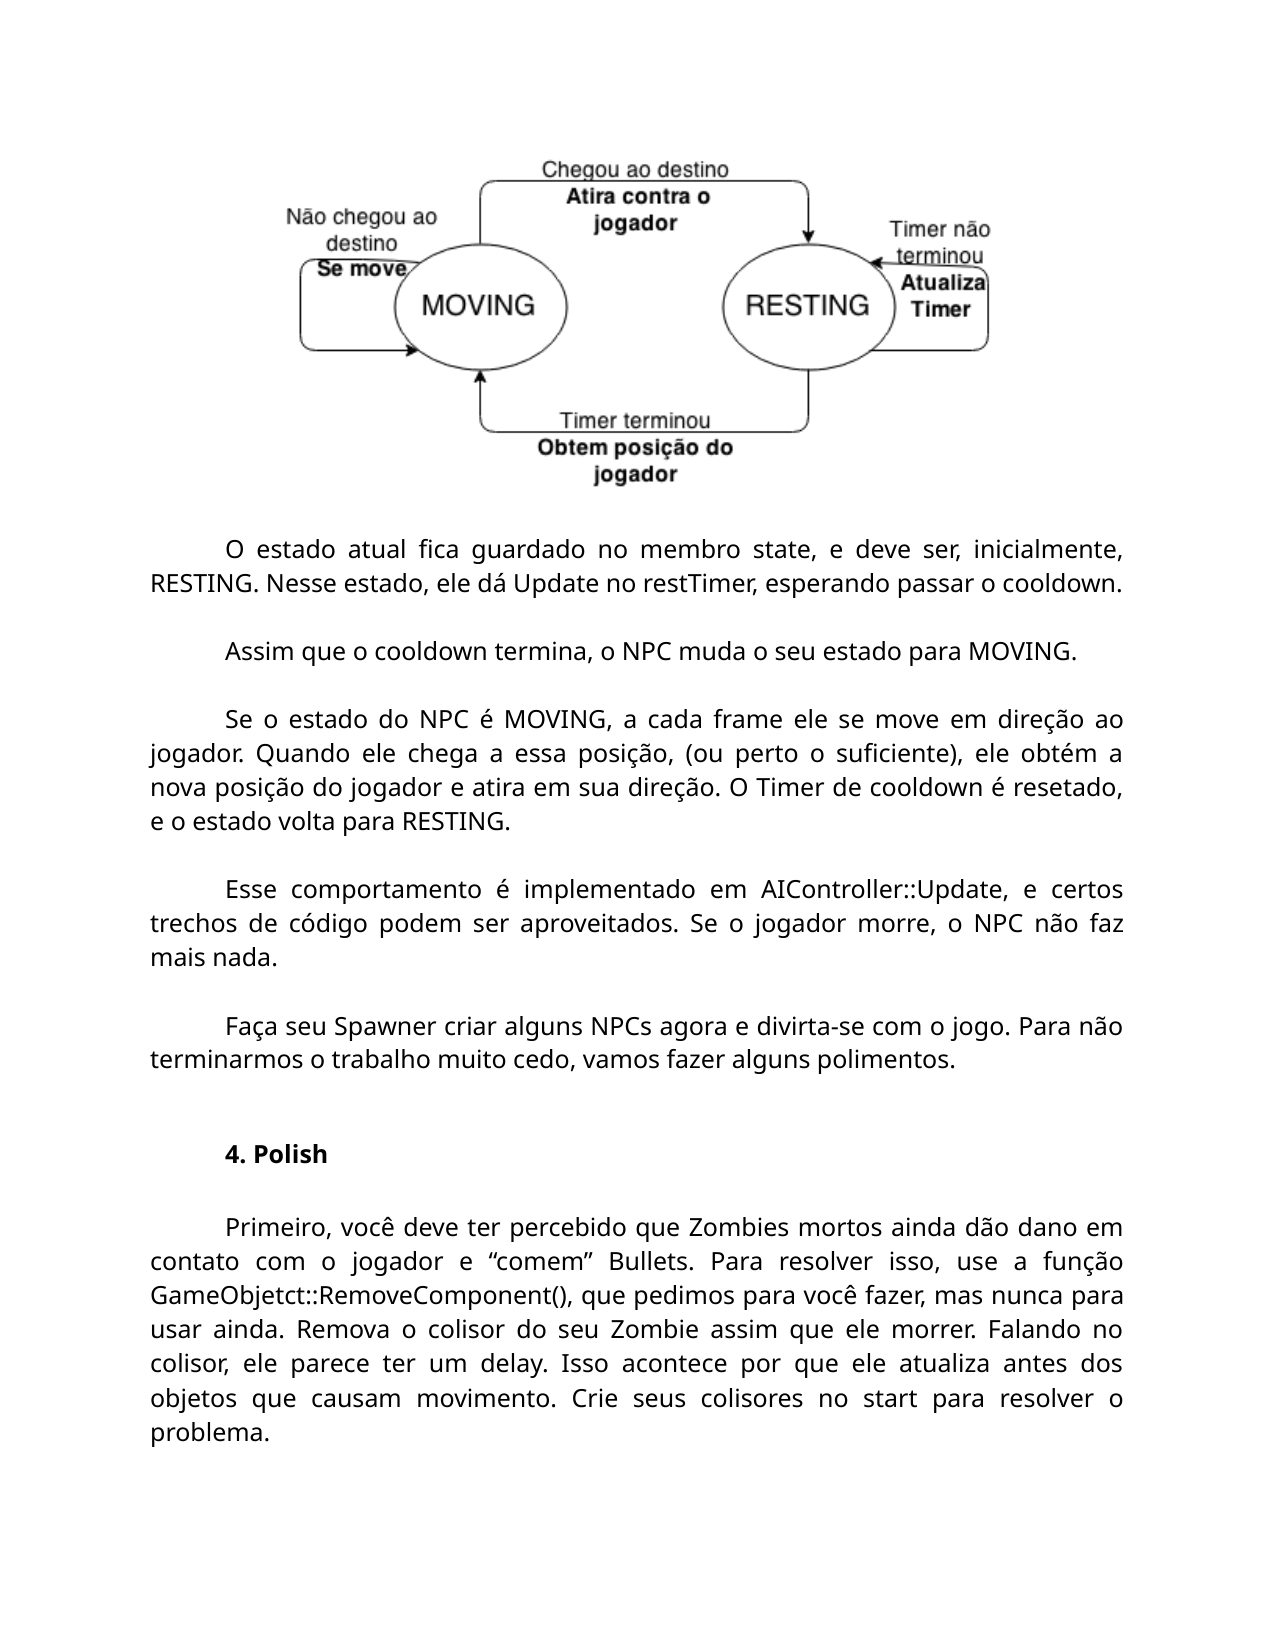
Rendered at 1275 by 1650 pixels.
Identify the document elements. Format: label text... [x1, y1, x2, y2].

text Se o estado do NPC é MOVING, a cada frame ele se move em direção ao jogador. Quando ele chega a essa posição, (ou perto o suficiente), ele obtém a nova posição do jogador e atira em sua direção. O Timer de cooldown é resetado, e o estado volta para RESTING. [150, 702, 1125, 838]
picture [253, 150, 1022, 532]
text Assim que o cooldown termina, o NPC muda o seu estado para MOVING. [150, 633, 1125, 667]
text Esse comportamento é implementado em AIController::Update, e certos trechos de código podem ser aproveitados. Se o jogador morre, o NPC não faz mais nada. [150, 872, 1125, 974]
text Primeiro, você deve ter percebido que Zombies mortos ainda dão dano em contato com o jogador e “comem” Bullets. Para resolver isso, use a função GameObjetct::RemoveComponent(), que pedimos para você fazer, mas nunca para usar ainda. Remova o colisor do seu Zombie assim que ele morrer. Falando no colisor, ele parece ter um delay. Isso acontece por que ele atualiza antes dos objetos que causam movimento. Crie seus colisores no start para resolver o problema. [150, 1210, 1125, 1448]
text Faça seu Spawner criar alguns NPCs agora e divirta-se com o jogo. Para não terminarmos o trabalho muito cedo, vamos fazer alguns polimentos. [150, 1008, 1125, 1076]
text O estado atual fica guardado no membro state, e deve ser, inicialmente, RESTING. Nesse estado, ele dá Update no restTimer, esperando passar o cooldown. [150, 531, 1125, 599]
text 4. Polish [150, 1137, 1125, 1171]
